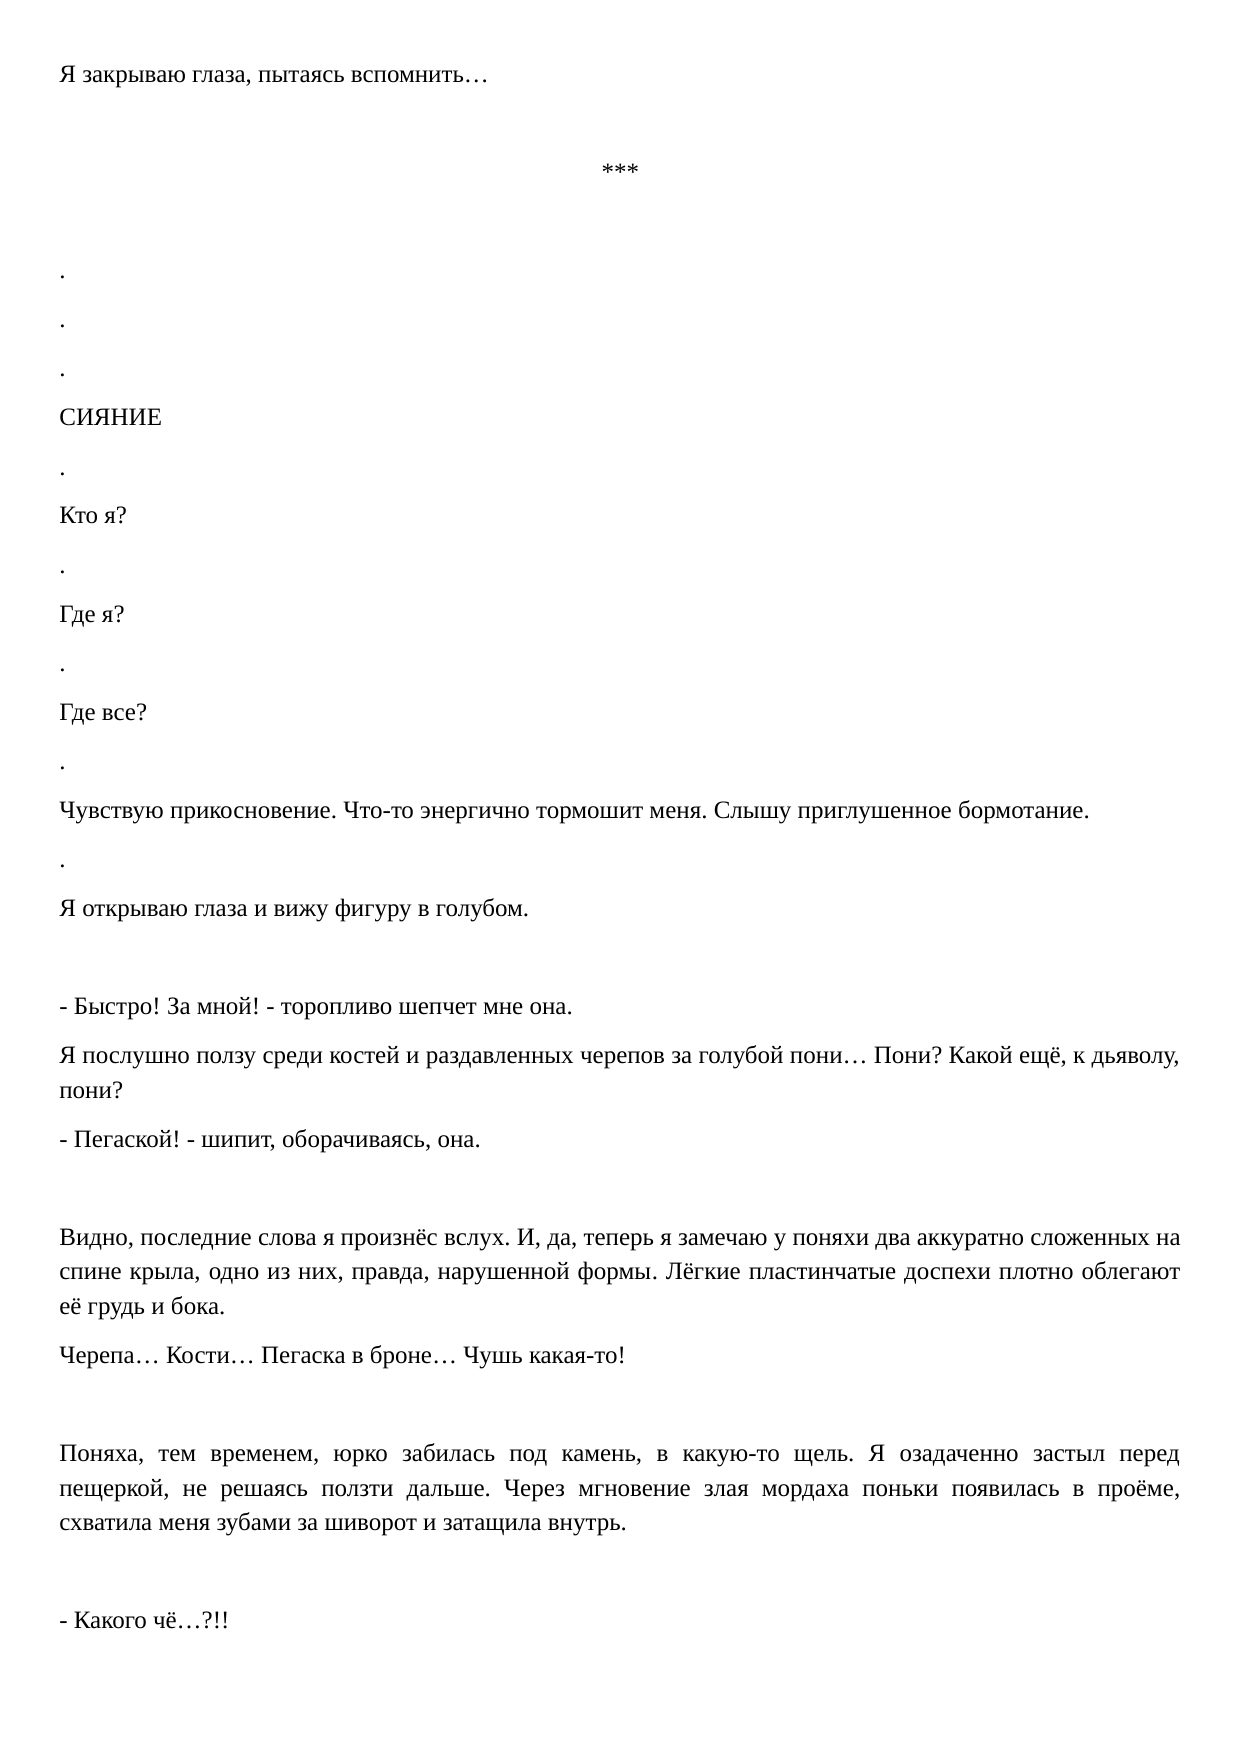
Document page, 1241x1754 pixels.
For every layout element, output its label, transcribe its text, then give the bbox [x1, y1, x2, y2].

text Кто я? [59, 501, 1181, 529]
text Где все? [59, 697, 1181, 726]
text Видно, последние слова я произнёс вслух. И, да, теперь я замечаю у поняхи два аккуратно сложенных на спине крыла, одно из них, правда, нарушенной формы. Лёгкие пластинчатые доспехи плотно облегают её грудь и бока. [59, 1222, 1181, 1320]
text Я открываю глаза и вижу фигуру в голубом. [59, 893, 1181, 922]
text Поняха, тем временем, юрко забилась под камень, в какую-то щель. Я озадаченно застыл перед пещеркой, не решаясь ползти дальше. Через мгновение злая мордаха поньки появилась в проёме, схватила меня зубами за шиворот и затащила внутрь. [59, 1438, 1181, 1536]
text . [59, 746, 1181, 775]
text - Пегаской! - шипит, оборачиваясь, она. [59, 1124, 1181, 1153]
text - Какого чё…?!! [59, 1605, 1181, 1634]
text Черепа… Кости… Пегаска в броне… Чушь какая-то! [59, 1340, 1181, 1369]
text . [59, 353, 1181, 382]
text . [59, 255, 1181, 284]
text СИЯНИЕ [59, 402, 1181, 431]
text *** [59, 157, 1181, 186]
text . [59, 844, 1181, 873]
text . [59, 648, 1181, 677]
text Чувствую прикосновение. Что-то энергично тормошит меня. Слышу приглушенное бормотание. [59, 795, 1181, 824]
text . [59, 550, 1181, 578]
text - Быстро! За мной! - торопливо шепчет мне она. [59, 991, 1181, 1020]
text Я закрываю глаза, пытаясь вспомнить… [59, 59, 1181, 88]
text Где я? [59, 599, 1181, 627]
text . [59, 304, 1181, 333]
text . [59, 452, 1181, 480]
text Я послушно ползу среди костей и раздавленных черепов за голубой пони… Пони? Какой ещё, к дьяволу, пони? [59, 1040, 1181, 1103]
